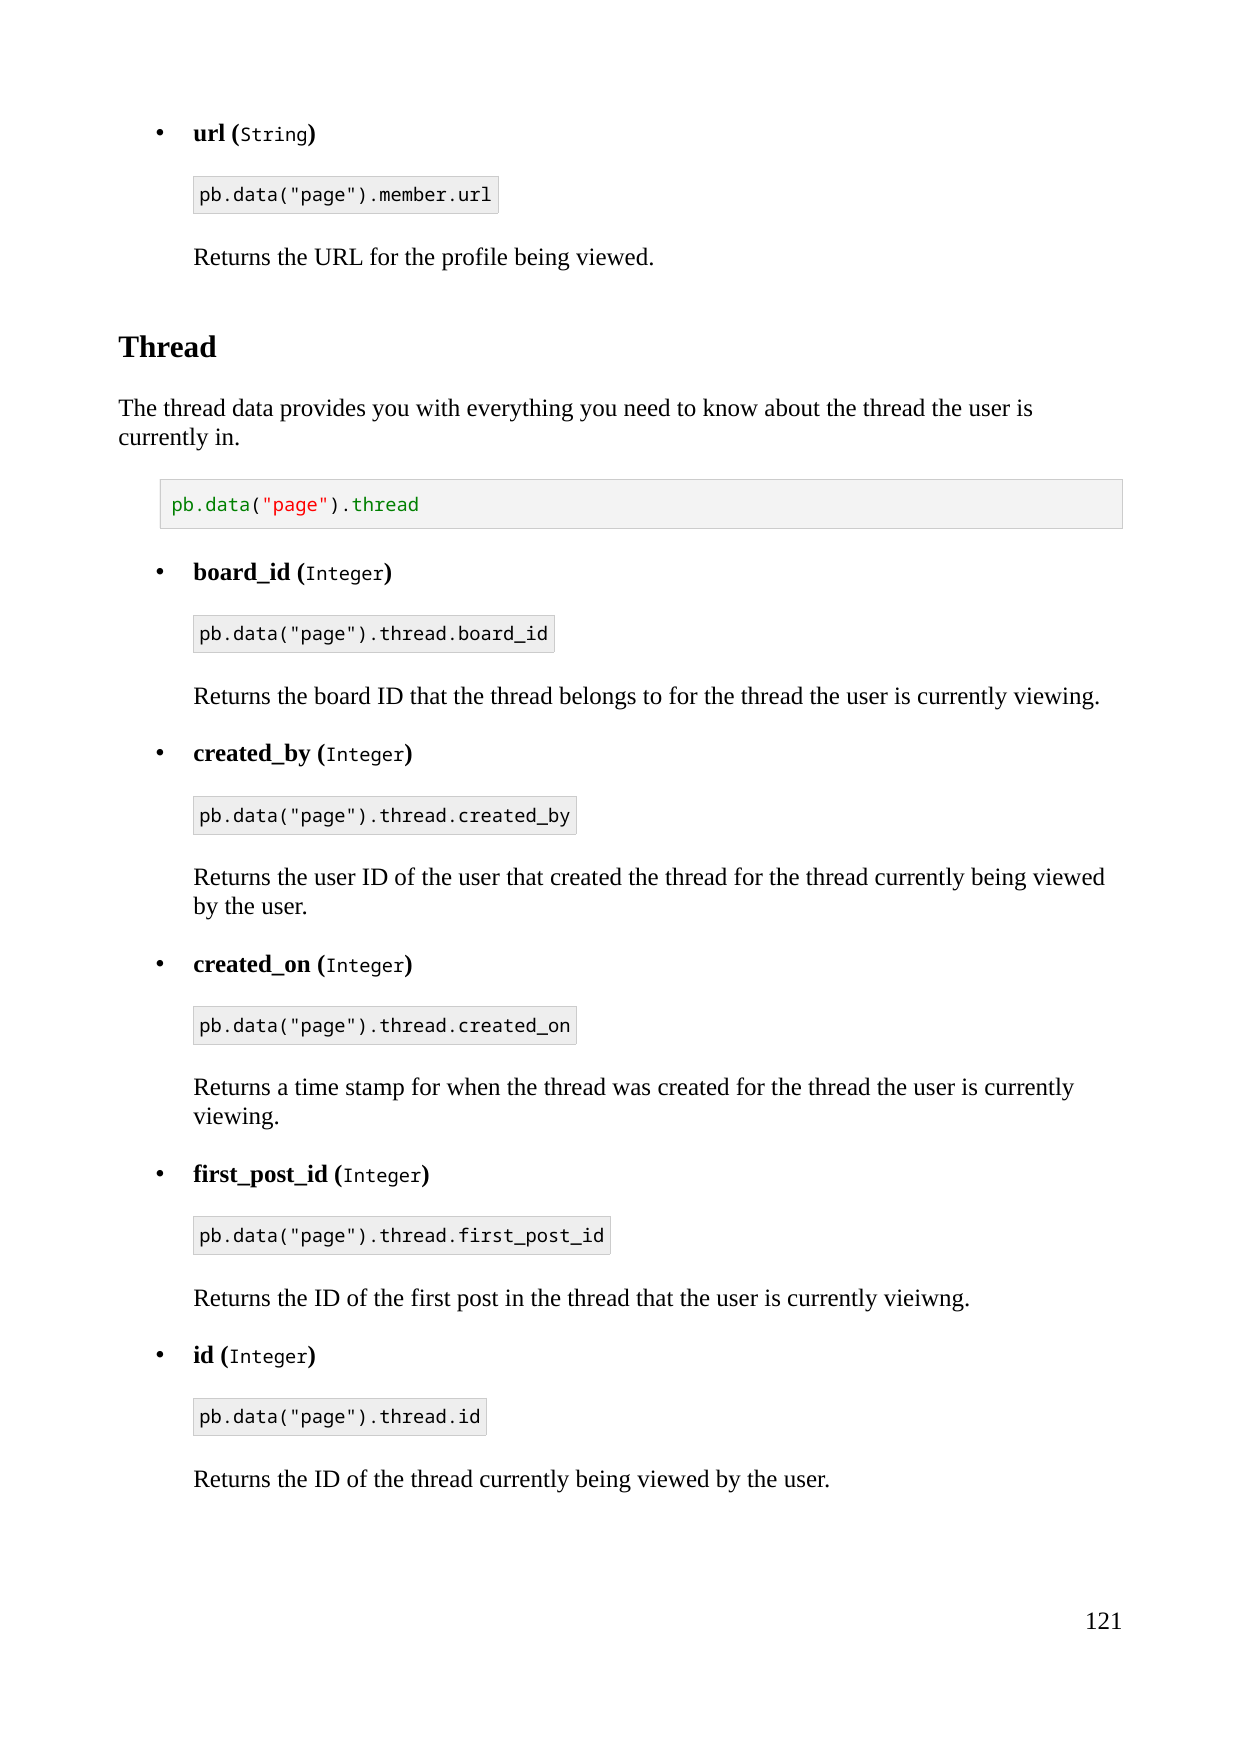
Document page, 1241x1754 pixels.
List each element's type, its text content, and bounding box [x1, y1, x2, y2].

list id (Integer) pb.data("page").thread.id Returns the ID of the thread currently being viewed by the user. [156, 1340, 1122, 1521]
list created_by (Integer) pb.data("page").thread.created_by Returns the user ID of the user that created the thread for the thread currently being viewed by the user. [156, 738, 1122, 949]
list url (String) pb.data("page").member.url Returns the URL for the profile being viewed. [156, 118, 1122, 271]
text The thread data provides you with everything you need to know about the thread the user is currently in. [118, 393, 1122, 450]
text Thread [118, 328, 1122, 364]
list created_on (Integer) pb.data("page").thread.created_on Returns a time stamp for when the thread was created for the thread the user is currently viewing. [156, 949, 1122, 1159]
list first_post_id (Integer) pb.data("page").thread.first_post_id Returns the ID of the first post in the thread that the user is currently vieiwng. [156, 1159, 1122, 1340]
list board_id (Integer) pb.data("page").thread.board_id Returns the board ID that the thread belongs to for the thread the user is currently viewing. [156, 557, 1122, 738]
text pb.data("page").thread [161, 480, 1122, 528]
